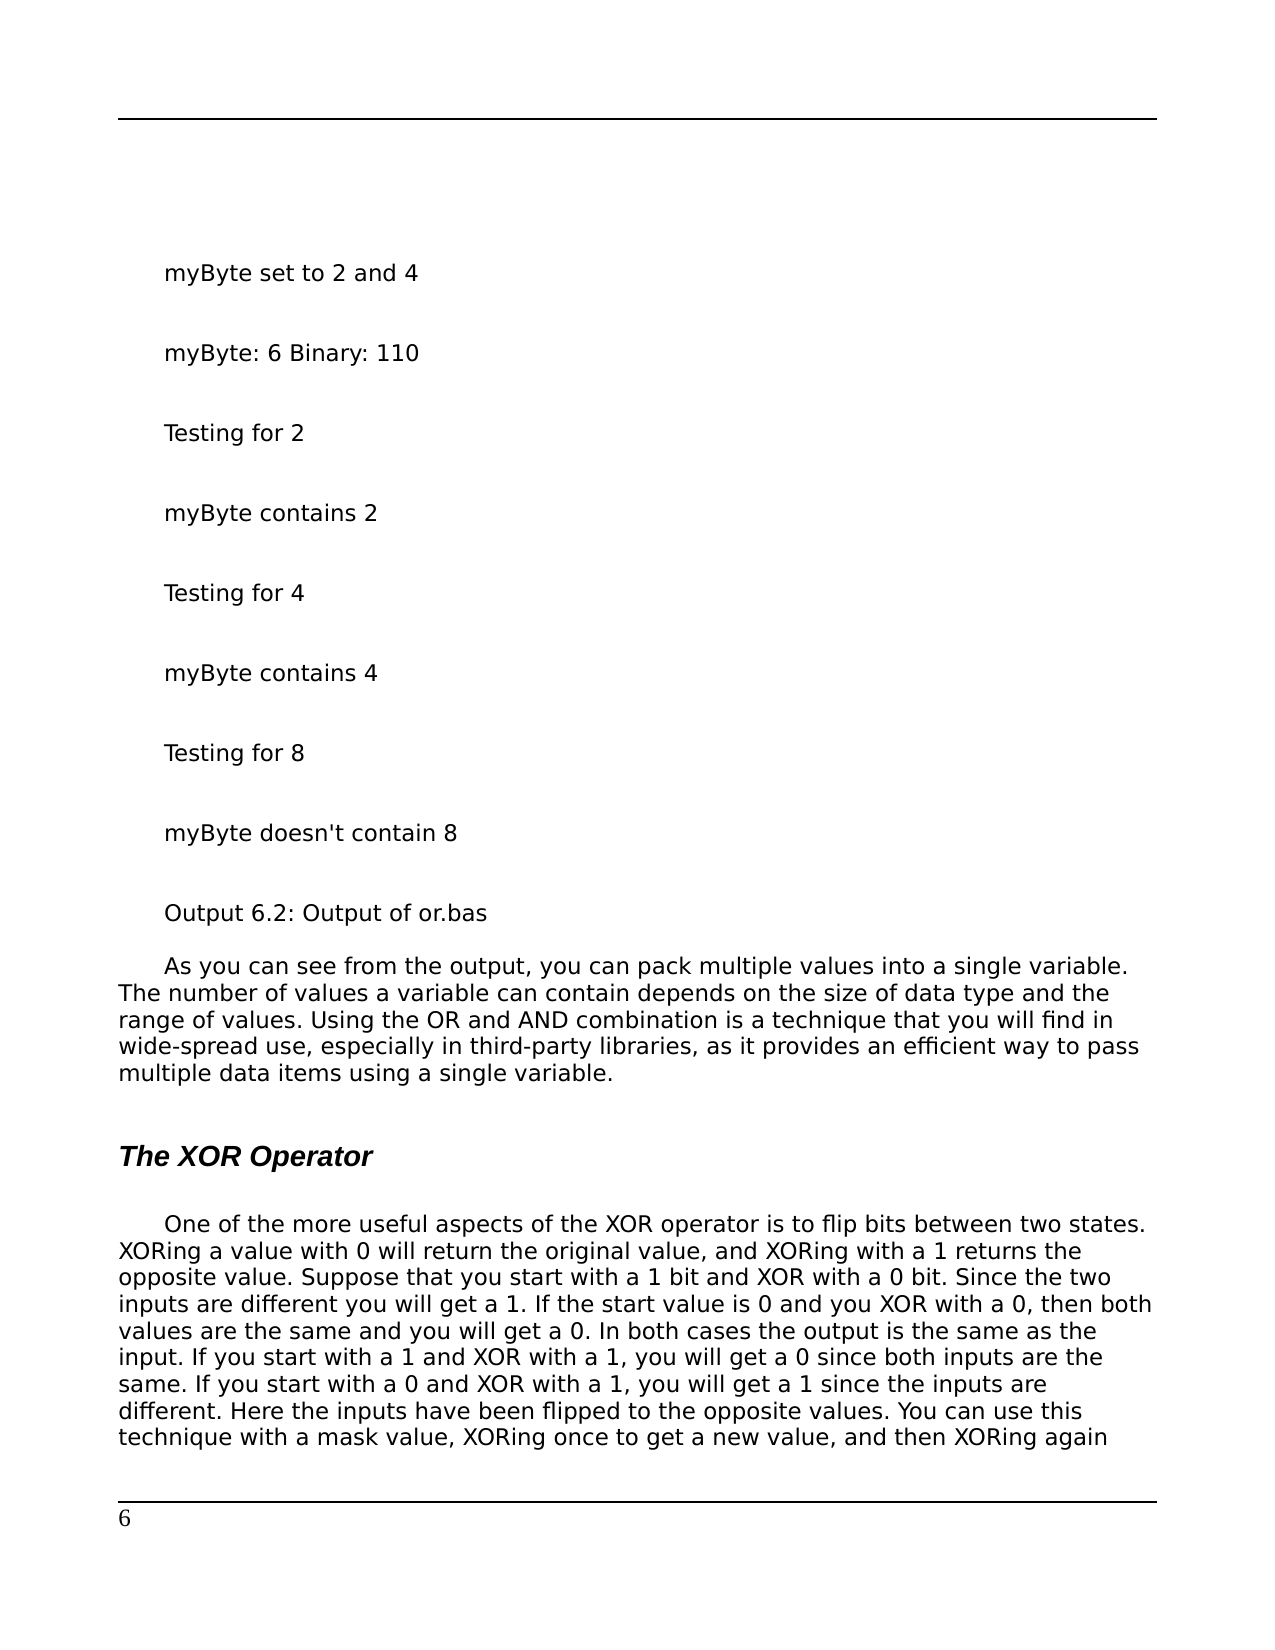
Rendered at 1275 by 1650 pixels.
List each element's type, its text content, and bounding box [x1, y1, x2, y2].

text myByte: 6 Binary: 110 [118, 340, 1157, 367]
subtitle The XOR Operator [118, 1138, 1157, 1172]
text Testing for 8 [118, 740, 1157, 767]
text myByte doesn't contain 8 [118, 820, 1157, 847]
text One of the more useful aspects of the XOR operator is to flip bits between two states. XORing a value with 0 will return the original value, and XORing with a 1 returns the opposite value. Suppose that you start with a 1 bit and XOR with a 0 bit. Since the two inputs are different you will get a 1. If the start value is 0 and you XOR with a 0, then both values are the same and you will get a 0. In both cases the output is the same as the input. If you start with a 1 and XOR with a 1, you will get a 0 since both inputs are the same. If you start with a 0 and XOR with a 1, you will get a 1 since the inputs are different. Here the inputs have been flipped to the opposite values. You can use this technique with a mask value, XORing once to get a new value, and then XORing again [118, 1211, 1157, 1451]
text Output 6.2: Output of or.bas [118, 900, 1157, 927]
text myByte contains 2 [118, 500, 1157, 527]
text myByte set to 2 and 4 [118, 260, 1157, 287]
text Testing for 2 [118, 420, 1157, 447]
text As you can see from the output, you can pack multiple values into a single variable. The number of values a variable can contain depends on the size of data type and the range of values. Using the OR and AND combination is a technique that you will find in wide-spread use, especially in third-party libraries, as it provides an efficient way to pass multiple data items using a single variable. [118, 953, 1157, 1087]
text Testing for 4 [118, 580, 1157, 607]
text myByte contains 4 [118, 660, 1157, 687]
